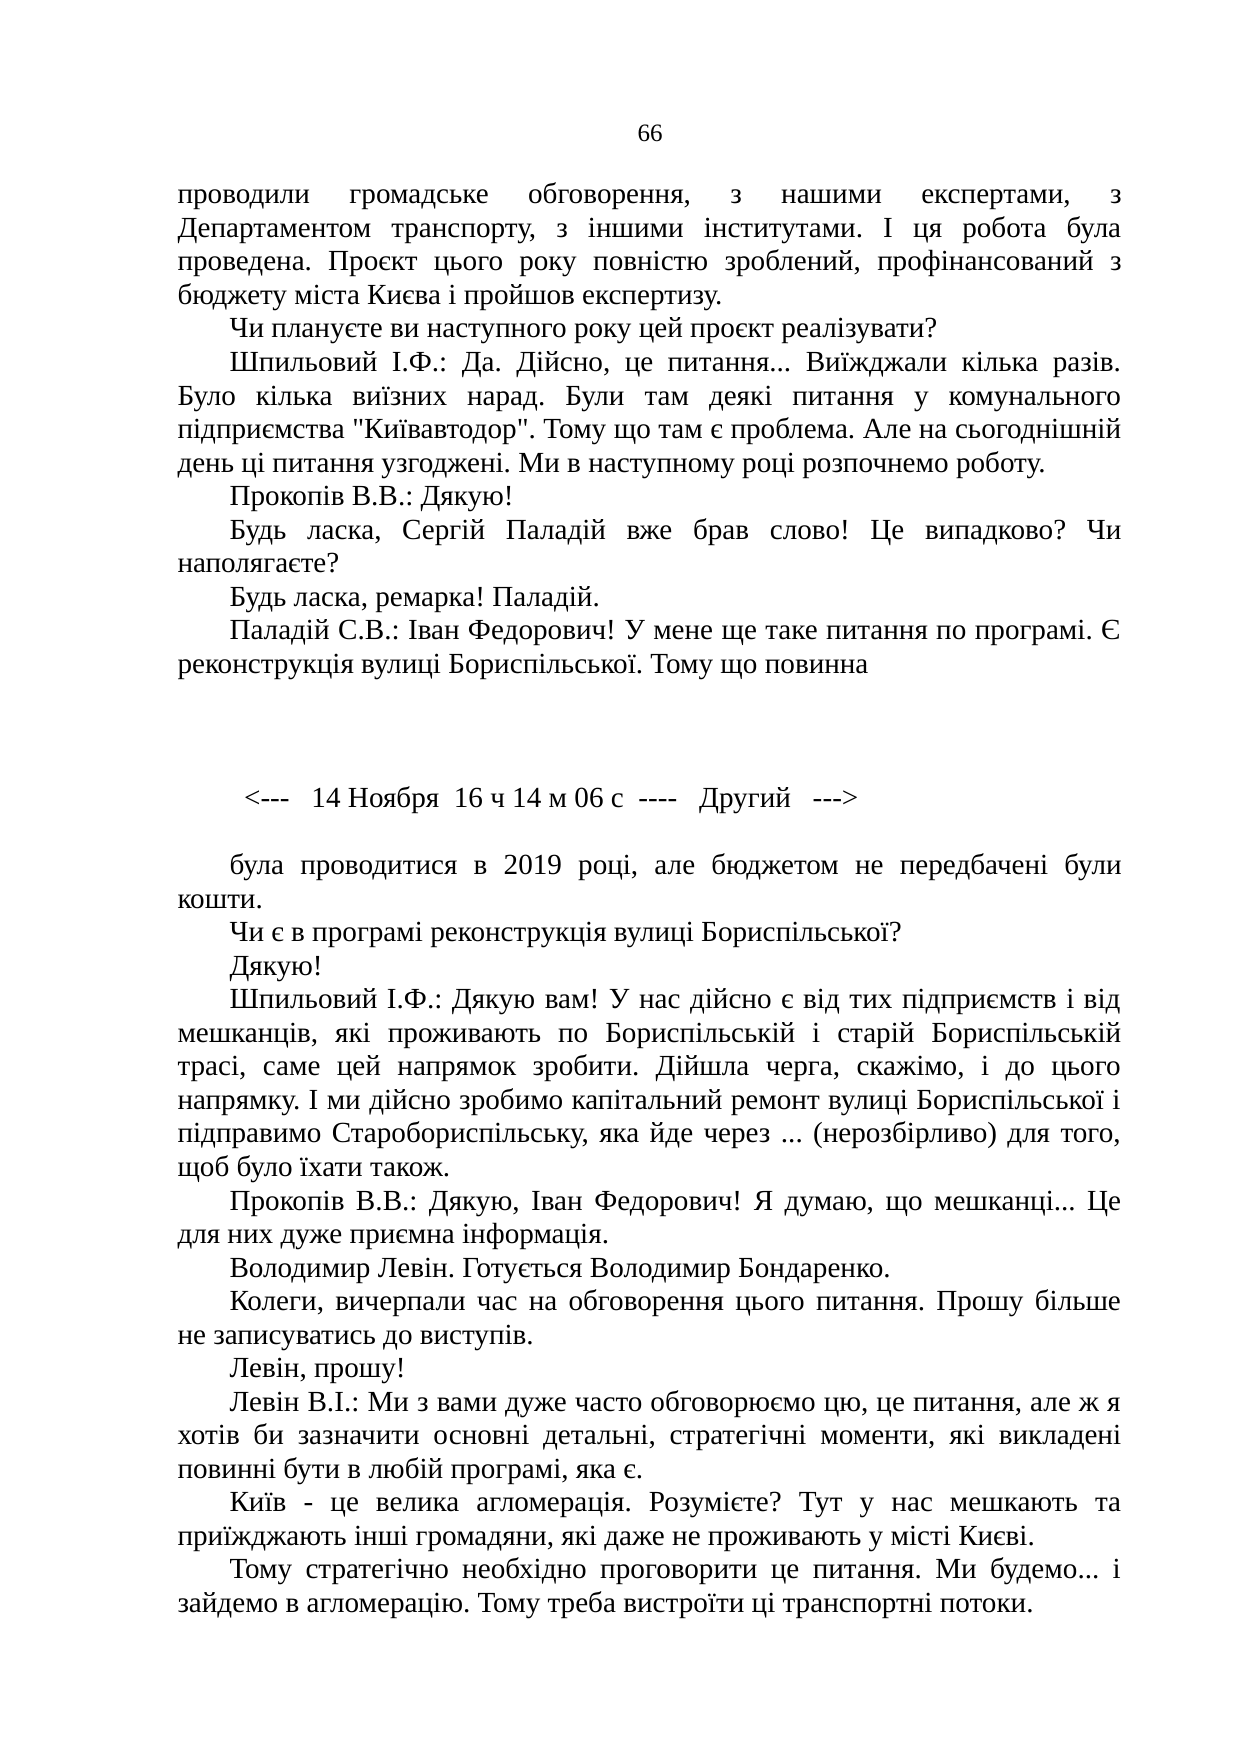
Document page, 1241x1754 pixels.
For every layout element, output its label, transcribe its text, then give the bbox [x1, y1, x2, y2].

text Прокопів В.В.: Дякую! [177, 478, 1122, 512]
text Шпильовий І.Ф.: Дякую вам! У нас дійсно є від тих підприємств і від мешканців, які проживають по Бориспільській і старій Бориспільській трасі, саме цей напрямок зробити. Дійшла черга, скажімо, і до цього напрямку. І ми дійсно зробимо капітальний ремонт вулиці Бориспільської і підправимо Старобориспільську, яка йде через ... (нерозбірливо) для того, щоб було їхати також. [177, 981, 1122, 1183]
text Володимир Левін. Готується Володимир Бондаренко. [177, 1250, 1122, 1283]
text Чи є в програмі реконструкція вулиці Бориспільської? [177, 914, 1122, 948]
text Чи плануєте ви наступного року цей проєкт реалізувати? [177, 311, 1122, 344]
text Паладій С.В.: Іван Федорович! У мене ще таке питання по програмі. Є реконструкція вулиці Бориспільської. Тому що повинна [177, 612, 1122, 679]
text Колеги, вичерпали час на обговорення цього питання. Прошу більше не записуватись до виступів. [177, 1283, 1122, 1350]
text Левін В.І.: Ми з вами дуже часто обговорюємо цю, це питання, але ж я хотів би зазначити основні детальні, стратегічні моменти, які викладені повинні бути в любій програмі, яка є. [177, 1384, 1122, 1484]
text Київ - це велика агломерація. Розумієте? Тут у нас мешкають та приїжджають інші громадяни, які даже не проживають у місті Києві. [177, 1484, 1122, 1552]
text Тому стратегічно необхідно проговорити це питання. Ми будемо... і зайдемо в агломерацію. Тому треба вистроїти ці транспортні потоки. [177, 1552, 1122, 1619]
text була проводитися в 2019 році, але бюджетом не передбачені були кошти. [177, 847, 1122, 914]
text проводили громадське обговорення, з нашими експертами, з Департаментом транспорту, з іншими інститутами. І ця робота була проведена. Проєкт цього року повністю зроблений, профінансований з бюджету міста Києва і пройшов експертизу. [177, 176, 1122, 311]
text <--- 14 Ноября 16 ч 14 м 06 с ---- Другий ---> [177, 780, 1122, 814]
text Левін, прошу! [177, 1350, 1122, 1384]
text Шпильовий І.Ф.: Да. Дійсно, це питання... Виїжджали кілька разів. Було кілька виїзних нарад. Були там деякі питання у комунального підприємства "Київавтодор". Тому що там є проблема. Але на сьогоднішній день ці питання узгоджені. Ми в наступному році розпочнемо роботу. [177, 344, 1122, 478]
text Будь ласка, ремарка! Паладій. [177, 579, 1122, 612]
text Будь ласка, Сергій Паладій вже брав слово! Це випадково? Чи наполягаєте? [177, 512, 1122, 579]
text Прокопів В.В.: Дякую, Іван Федорович! Я думаю, що мешканці... Це для них дуже приємна інформація. [177, 1183, 1122, 1250]
text Дякую! [177, 948, 1122, 981]
